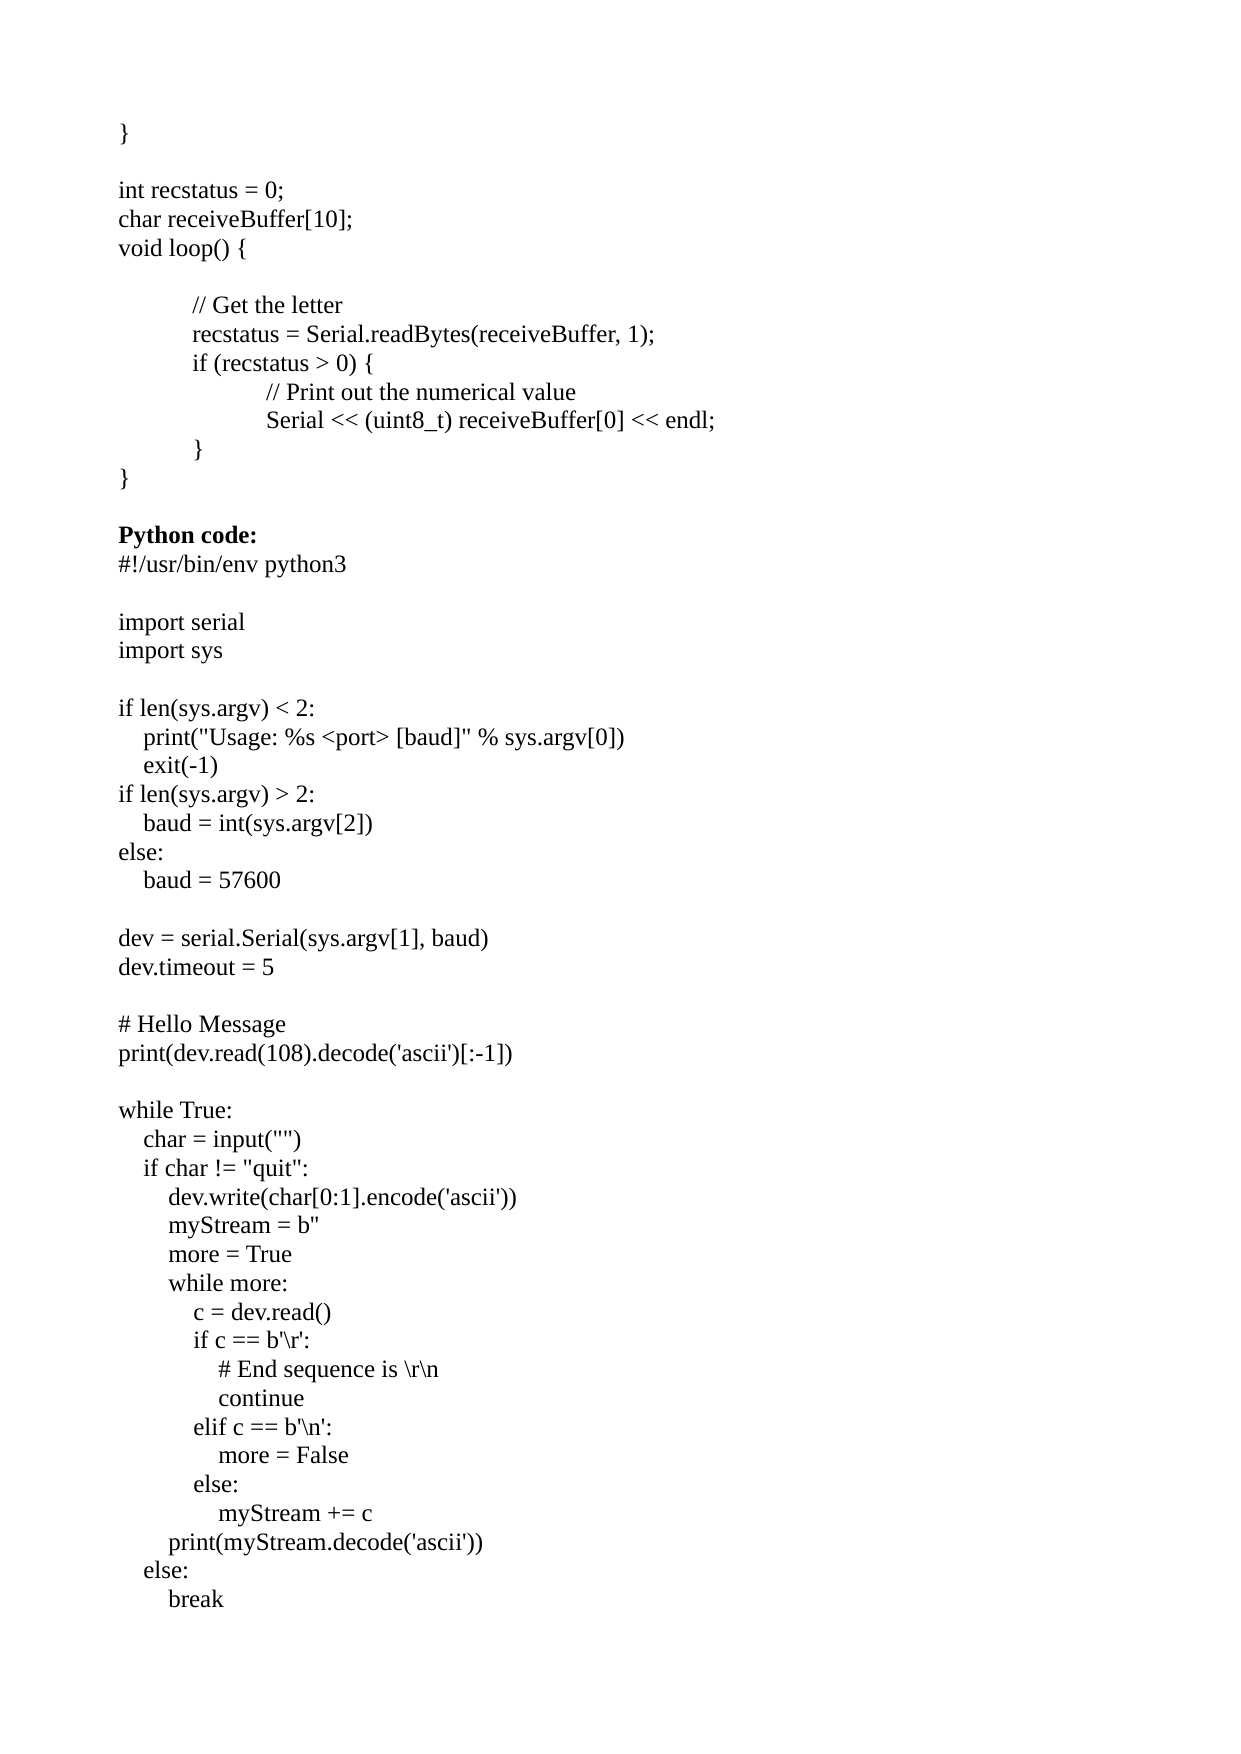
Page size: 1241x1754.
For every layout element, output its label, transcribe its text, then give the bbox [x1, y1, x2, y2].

text elif c == b'\n': [118, 1412, 1122, 1441]
text #!/usr/bin/env python3 [118, 549, 1122, 578]
text c = dev.read() [118, 1297, 1122, 1326]
text exit(-1) [118, 751, 1122, 779]
text import serial [118, 607, 1122, 636]
text baud = int(sys.argv[2]) [118, 808, 1122, 837]
text print(dev.read(108).decode('ascii')[:-1]) [118, 1038, 1122, 1067]
text dev.timeout = 5 [118, 952, 1122, 981]
text if char != "quit": [118, 1153, 1122, 1182]
text char receiveBuffer[10]; [118, 204, 1122, 233]
text } [118, 463, 1122, 492]
text dev = serial.Serial(sys.argv[1], baud) [118, 923, 1122, 952]
text while more: [118, 1268, 1122, 1297]
text more = False [118, 1441, 1122, 1469]
text Serial << (uint8_t) receiveBuffer[0] << endl; [118, 406, 1122, 434]
text myStream = b'' [118, 1211, 1122, 1239]
text Python code: [118, 521, 1122, 549]
text while True: [118, 1096, 1122, 1124]
text # End sequence is \r\n [118, 1354, 1122, 1383]
text void loop() { [118, 233, 1122, 262]
text break [118, 1584, 1122, 1613]
text else: [118, 1556, 1122, 1584]
text myStream += c [118, 1498, 1122, 1527]
text if len(sys.argv) < 2: [118, 693, 1122, 722]
text recstatus = Serial.readBytes(receiveBuffer, 1); [118, 319, 1122, 348]
text if (recstatus > 0) { [118, 348, 1122, 377]
text else: [118, 837, 1122, 866]
text continue [118, 1383, 1122, 1412]
text // Print out the numerical value [118, 377, 1122, 406]
text else: [118, 1469, 1122, 1498]
text dev.write(char[0:1].encode('ascii')) [118, 1182, 1122, 1211]
text more = True [118, 1239, 1122, 1268]
text char = input("") [118, 1124, 1122, 1153]
text print("Usage: %s <port> [baud]" % sys.argv[0]) [118, 722, 1122, 751]
text // Get the letter [118, 291, 1122, 319]
text print(myStream.decode('ascii')) [118, 1527, 1122, 1556]
text # Hello Message [118, 1009, 1122, 1038]
text if len(sys.argv) > 2: [118, 779, 1122, 808]
text } [118, 118, 1122, 147]
text if c == b'\r': [118, 1326, 1122, 1354]
text int recstatus = 0; [118, 176, 1122, 204]
text } [118, 434, 1122, 463]
text baud = 57600 [118, 866, 1122, 894]
text import sys [118, 636, 1122, 664]
